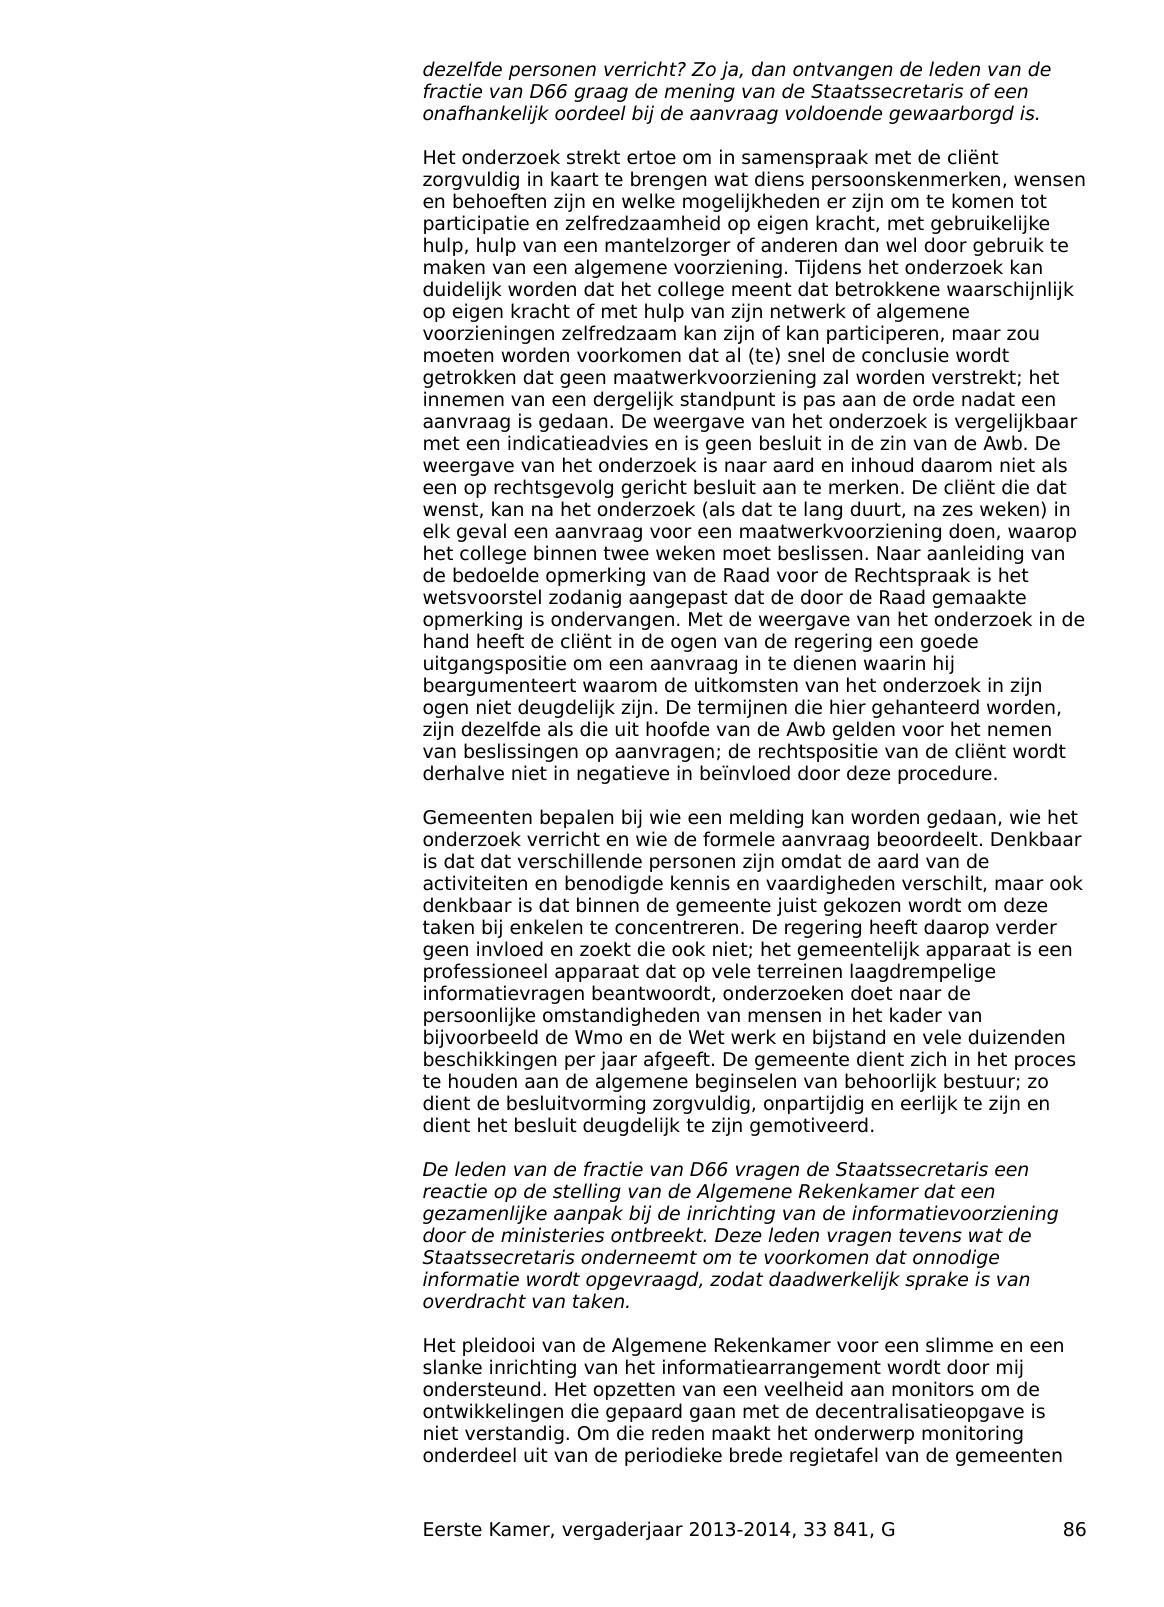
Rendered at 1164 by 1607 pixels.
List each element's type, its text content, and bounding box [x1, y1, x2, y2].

text dezelfde personen verricht? Zo ja, dan ontvangen de leden van de fractie van D66 graag de mening van de Staatssecretaris of een onafhankelijk oordeel bij de aanvraag voldoende gewaarborgd is. [422, 59, 1087, 125]
text Het pleidooi van de Algemene Rekenkamer voor een slimme en een slanke inrichting van het informatiearrangement wordt door mij ondersteund. Het opzetten van een veelheid aan monitors om de ontwikkelingen die gepaard gaan met de decentralisatieopgave is niet verstandig. Om die reden maakt het onderwerp monitoring onderdeel uit van de periodieke brede regietafel van de gemeenten [422, 1335, 1087, 1467]
text Gemeenten bepalen bij wie een melding kan worden gedaan, wie het onderzoek verricht en wie de formele aanvraag beoordeelt. Denkbaar is dat dat verschillende personen zijn omdat de aard van de activiteiten en benodigde kennis en vaardigheden verschilt, maar ook denkbaar is dat binnen de gemeente juist gekozen wordt om deze taken bij enkelen te concentreren. De regering heeft daarop verder geen invloed en zoekt die ook niet; het gemeentelijk apparaat is een professioneel apparaat dat op vele terreinen laagdrempelige informatievragen beantwoordt, onderzoeken doet naar de persoonlijke omstandigheden van mensen in het kader van bijvoorbeeld de Wmo en de Wet werk en bijstand en vele duizenden beschikkingen per jaar afgeeft. De gemeente dient zich in het proces te houden aan de algemene beginselen van behoorlijk bestuur; zo dient de besluitvorming zorgvuldig, onpartijdig en eerlijk te zijn en dient het besluit deugdelijk te zijn gemotiveerd. [422, 807, 1087, 1136]
text Het onderzoek strekt ertoe om in samenspraak met de cliënt zorgvuldig in kaart te brengen wat diens persoonskenmerken, wensen en behoeften zijn en welke mogelijkheden er zijn om te komen tot participatie en zelfredzaamheid op eigen kracht, met gebruikelijke hulp, hulp van een mantelzorger of anderen dan wel door gebruik te maken van een algemene voorziening. Tijdens het onderzoek kan duidelijk worden dat het college meent dat betrokkene waarschijnlijk op eigen kracht of met hulp van zijn netwerk of algemene voorzieningen zelfredzaam kan zijn of kan participeren, maar zou moeten worden voorkomen dat al (te) snel de conclusie wordt getrokken dat geen maatwerkvoorziening zal worden verstrekt; het innemen van een dergelijk standpunt is pas aan de orde nadat een aanvraag is gedaan. De weergave van het onderzoek is vergelijkbaar met een indicatieadvies en is geen besluit in de zin van de Awb. De weergave van het onderzoek is naar aard en inhoud daarom niet als een op rechtsgevolg gericht besluit aan te merken. De cliënt die dat wenst, kan na het onderzoek (als dat te lang duurt, na zes weken) in elk geval een aanvraag voor een maatwerkvoorziening doen, waarop het college binnen twee weken moet beslissen. Naar aanleiding van de bedoelde opmerking van de Raad voor de Rechtspraak is het wetsvoorstel zodanig aangepast dat de door de Raad gemaakte opmerking is ondervangen. Met de weergave van het onderzoek in de hand heeft de cliënt in de ogen van de regering een goede uitgangspositie om een aanvraag in te dienen waarin hij beargumenteert waarom de uitkomsten van het onderzoek in zijn ogen niet deugdelijk zijn. De termijnen die hier gehanteerd worden, zijn dezelfde als die uit hoofde van de Awb gelden voor het nemen van beslissingen op aanvragen; de rechtspositie van de cliënt wordt derhalve niet in negatieve in beïnvloed door deze procedure. [422, 147, 1087, 784]
text De leden van de fractie van D66 vragen de Staatssecretaris een reactie op de stelling van de Algemene Rekenkamer dat een gezamenlijke aanpak bij de inrichting van de informatievoorziening door de ministeries ontbreekt. Deze leden vragen tevens wat de Staatssecretaris onderneemt om te voorkomen dat onnodige informatie wordt opgevraagd, zodat daadwerkelijk sprake is van overdracht van taken. [422, 1159, 1087, 1312]
